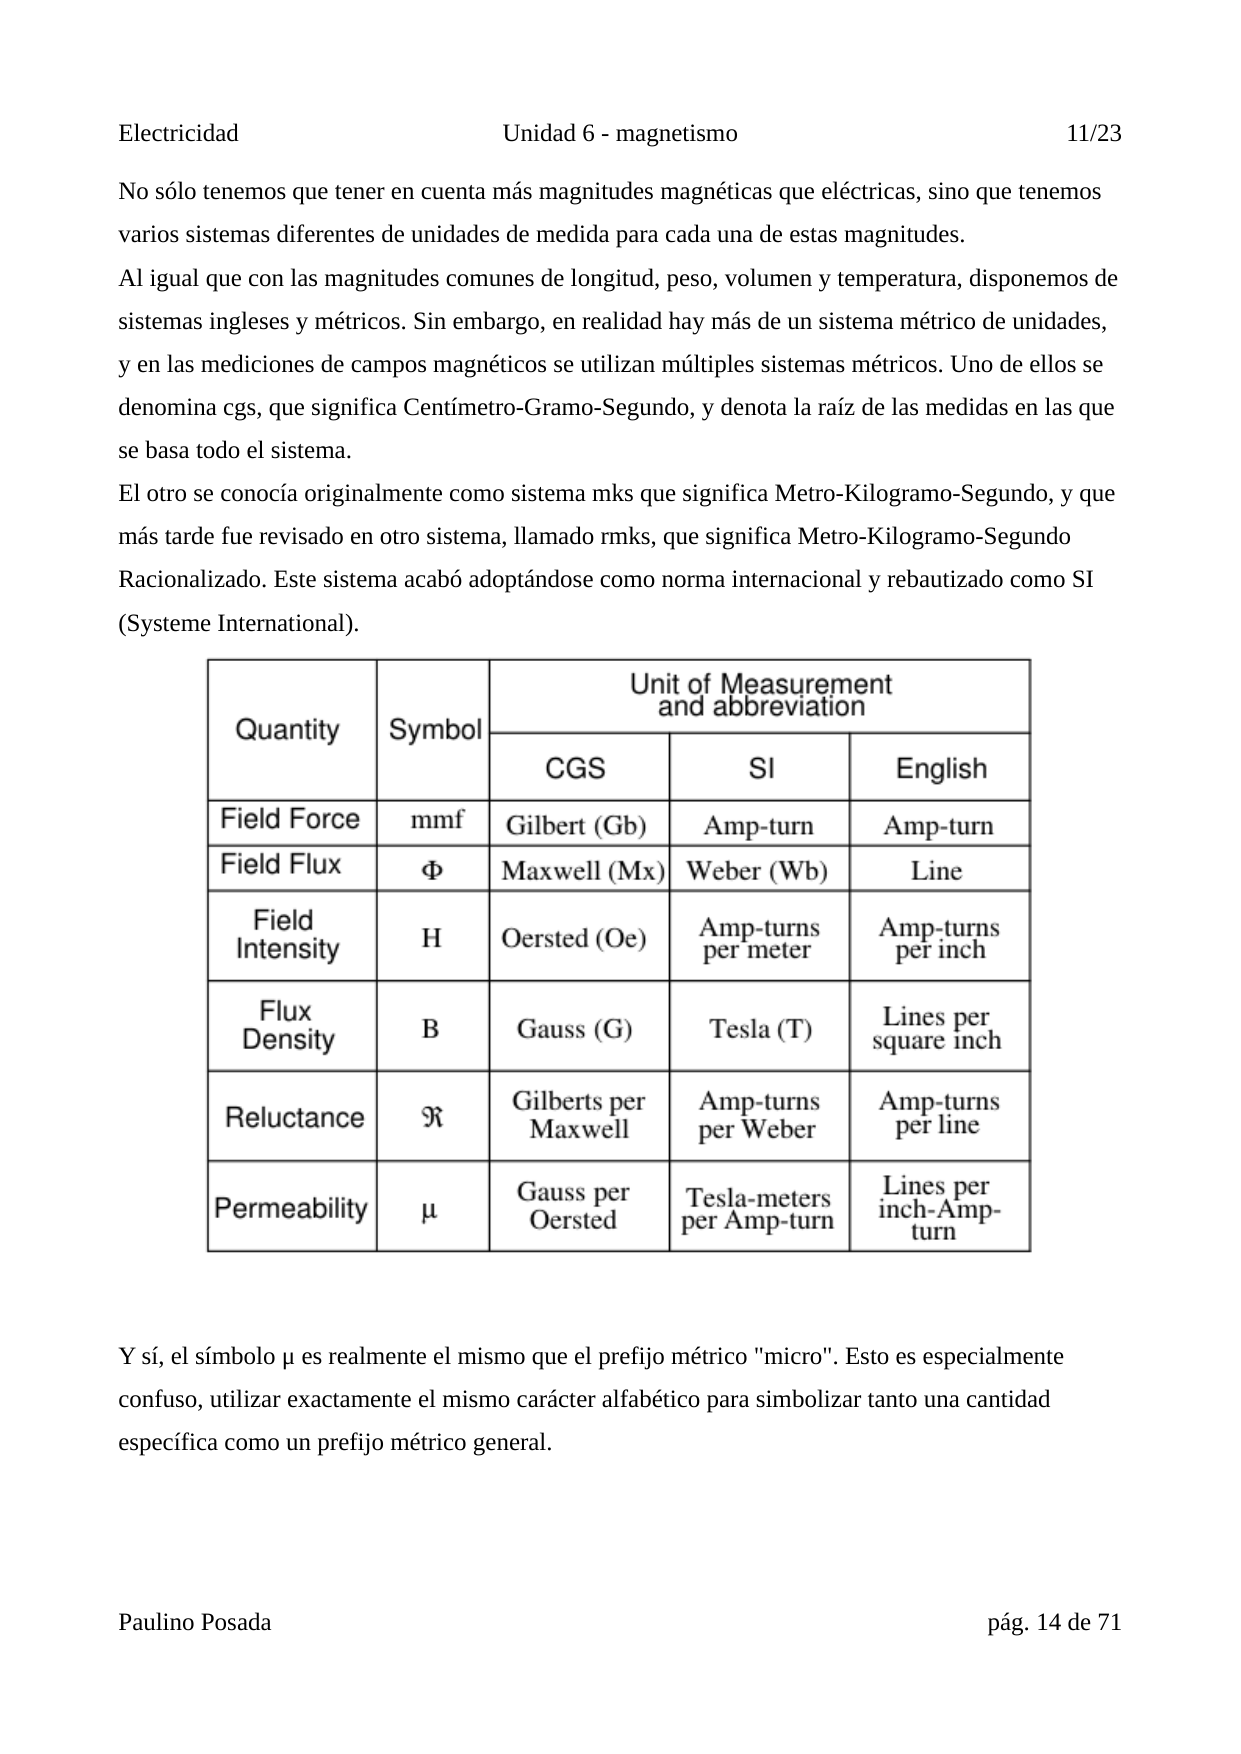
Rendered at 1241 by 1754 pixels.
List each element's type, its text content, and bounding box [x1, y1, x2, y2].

text Al igual que con las magnitudes comunes de longitud, peso, volumen y temperatura, disponemos de sistemas ingleses y métricos. Sin embargo, en realidad hay más de un sistema métrico de unidades, y en las mediciones de campos magnéticos se utilizan múltiples sistemas métricos. Uno de ellos se denomina cgs, que significa Centímetro-Gramo-Segundo, y denota la raíz de las medidas en las que se basa todo el sistema. [118, 263, 1122, 464]
picture [195, 650, 1045, 1254]
text confuso, utilizar exactamente el mismo carácter alfabético para simbolizar tanto una cantidad específica como un prefijo métrico general. [118, 1384, 1122, 1456]
text No sólo tenemos que tener en cuenta más magnitudes magnéticas que eléctricas, sino que tenemos varios sistemas diferentes de unidades de medida para cada una de estas magnitudes. [118, 176, 1122, 248]
text El otro se conocía originalmente como sistema mks que significa Metro-Kilogramo-Segundo, y que más tarde fue revisado en otro sistema, llamado rmks, que significa Metro-Kilogramo-Segundo Racionalizado. Este sistema acabó adoptándose como norma internacional y rebautizado como SI (Systeme International). [118, 478, 1122, 636]
text Y sí, el símbolo μ es realmente el mismo que el prefijo métrico "micro". Esto es especialmente [118, 1341, 1122, 1369]
